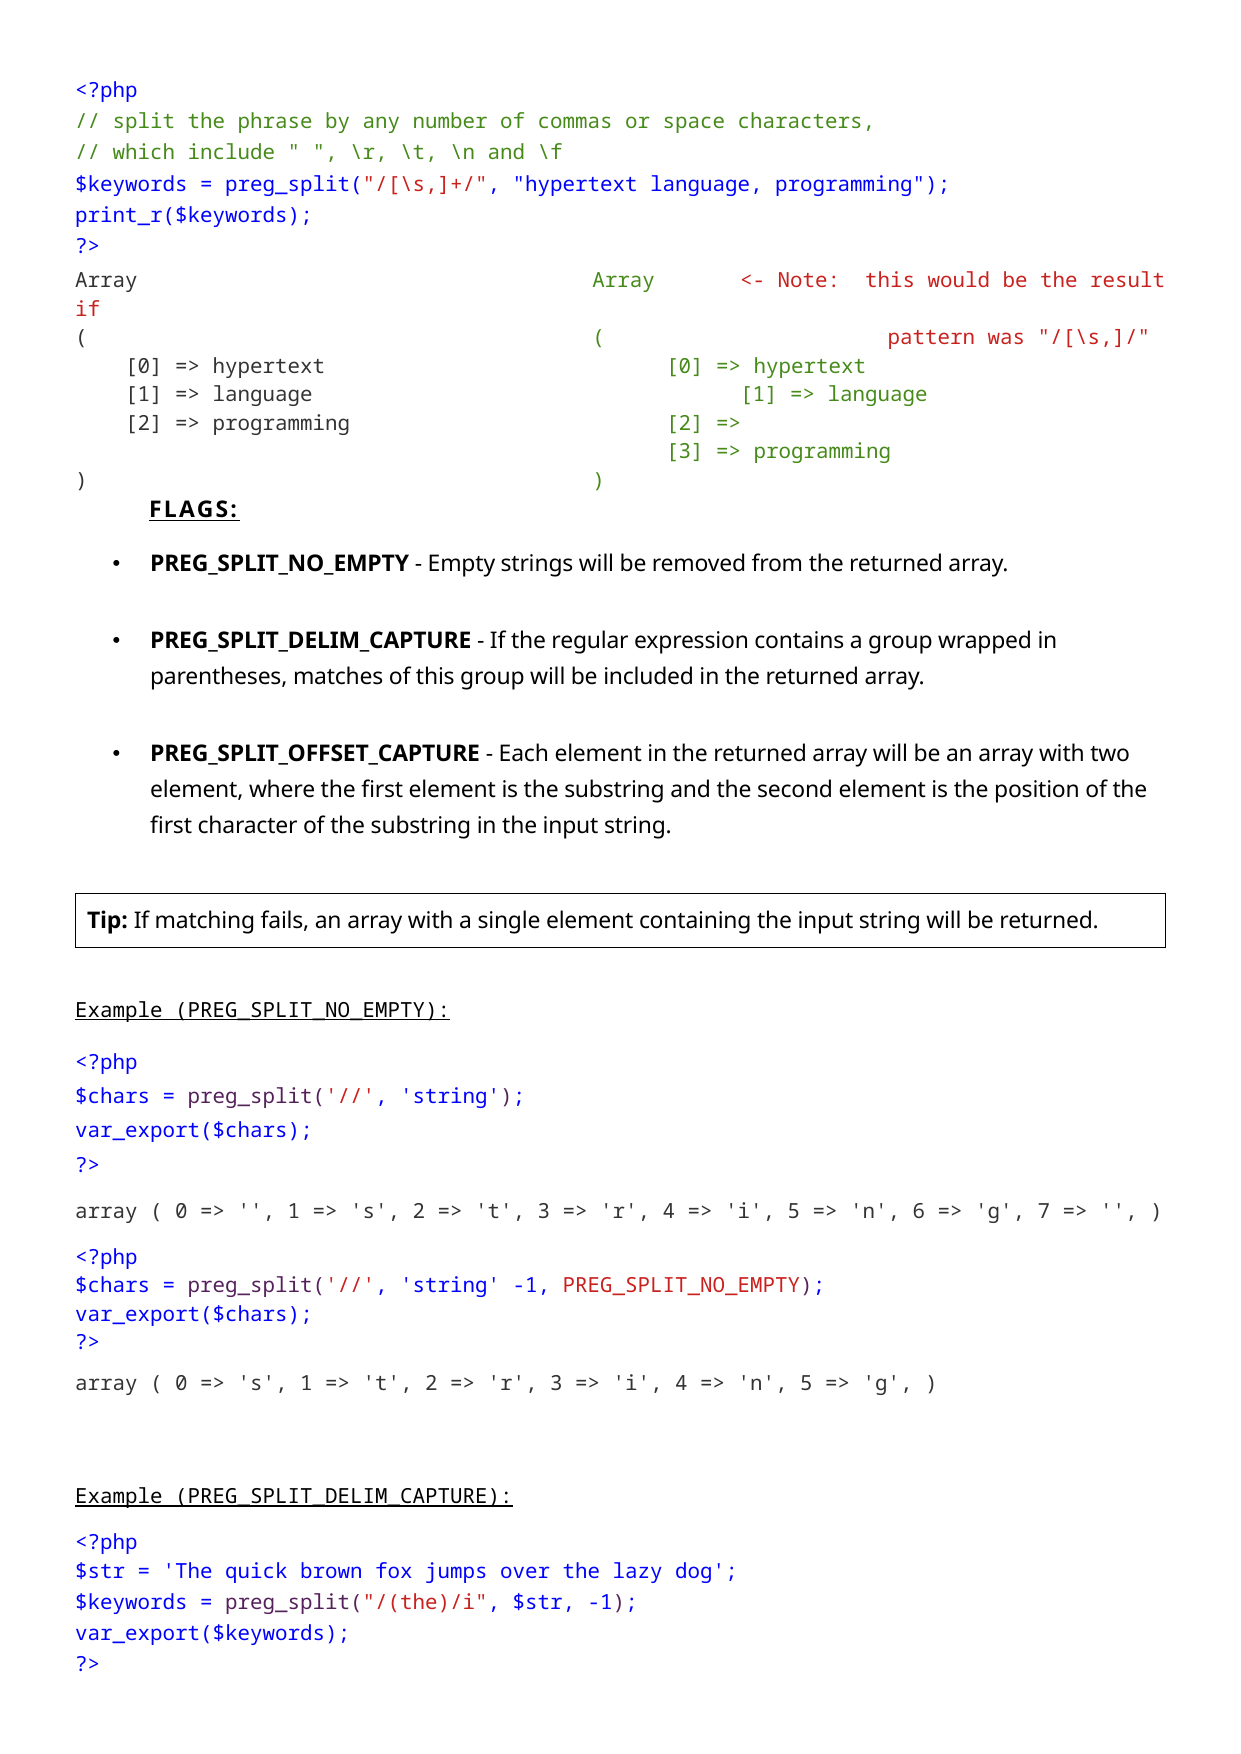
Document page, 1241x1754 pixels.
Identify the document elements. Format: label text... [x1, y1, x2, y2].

text Tip: If matching fails, an array with a single element containing the input string will be returned. [76, 894, 1165, 947]
text Example (PREG_SPLIT_DELIM_CAPTURE): [75, 1481, 1166, 1509]
text // split the phrase by any number of commas or space characters, [75, 103, 1166, 135]
text ?> [75, 1647, 1166, 1678]
text array ( 0 => 's', 1 => 't', 2 => 'r', 3 => 'i', 4 => 'n', 5 => 'g', ) [75, 1368, 1166, 1396]
list PREG_SPLIT_OFFSET_CAPTURE - Each element in the returned array will be an array with two element, where the first element is the substring and the second element is the position of the first character of the substring in the input string. [112, 737, 1166, 840]
list PREG_SPLIT_DELIM_CAPTURE - If the regular expression contains a group wrapped in parentheses, matches of this group will be included in the returned array. [112, 624, 1166, 691]
text $chars = preg_split('//', 'string' -1, PREG_SPLIT_NO_EMPTY); [75, 1271, 1166, 1299]
text FLAGS: [75, 493, 1166, 524]
text [0] => hypertext [0] => hypertext [75, 351, 1166, 379]
text [2] => programming [2] => [75, 408, 1166, 436]
text // which include " ", \r, \t, \n and \f [75, 135, 1166, 166]
text $keywords = preg_split("/[\s,]+/", "hypertext language, programming"); [75, 166, 1166, 197]
text ( ( pattern was "/[\s,]/" [75, 322, 1166, 351]
text $keywords = preg_split("/(the)/i", $str, -1); [75, 1584, 1166, 1615]
text print_r($keywords); [75, 197, 1166, 228]
text <?php [75, 1047, 1166, 1075]
text ?> [75, 228, 1166, 260]
list PREG_SPLIT_NO_EMPTY - Empty strings will be removed from the returned array. [112, 547, 1166, 578]
text array ( 0 => '', 1 => 's', 2 => 't', 3 => 'r', 4 => 'i', 5 => 'n', 6 => 'g', 7 => '', ) [75, 1196, 1166, 1224]
text <?php [75, 1527, 1166, 1556]
text ?> [75, 1327, 1166, 1356]
text <?php [75, 75, 1166, 103]
text <?php [75, 1242, 1166, 1271]
text var_export($keywords); [75, 1615, 1166, 1647]
text ?> [75, 1150, 1166, 1178]
text [3] => programming [75, 436, 1166, 465]
text Array Array <- Note: this would be the result if [75, 266, 1166, 322]
text Example (PREG_SPLIT_NO_EMPTY): [75, 995, 1166, 1023]
text var_export($chars); [75, 1299, 1166, 1327]
text var_export($chars); [75, 1116, 1166, 1144]
text $chars = preg_split('//', 'string'); [75, 1081, 1166, 1109]
text ) ) [75, 465, 1166, 493]
text [1] => language [1] => language [75, 379, 1166, 408]
text $str = 'The quick brown fox jumps over the lazy dog'; [75, 1556, 1166, 1584]
